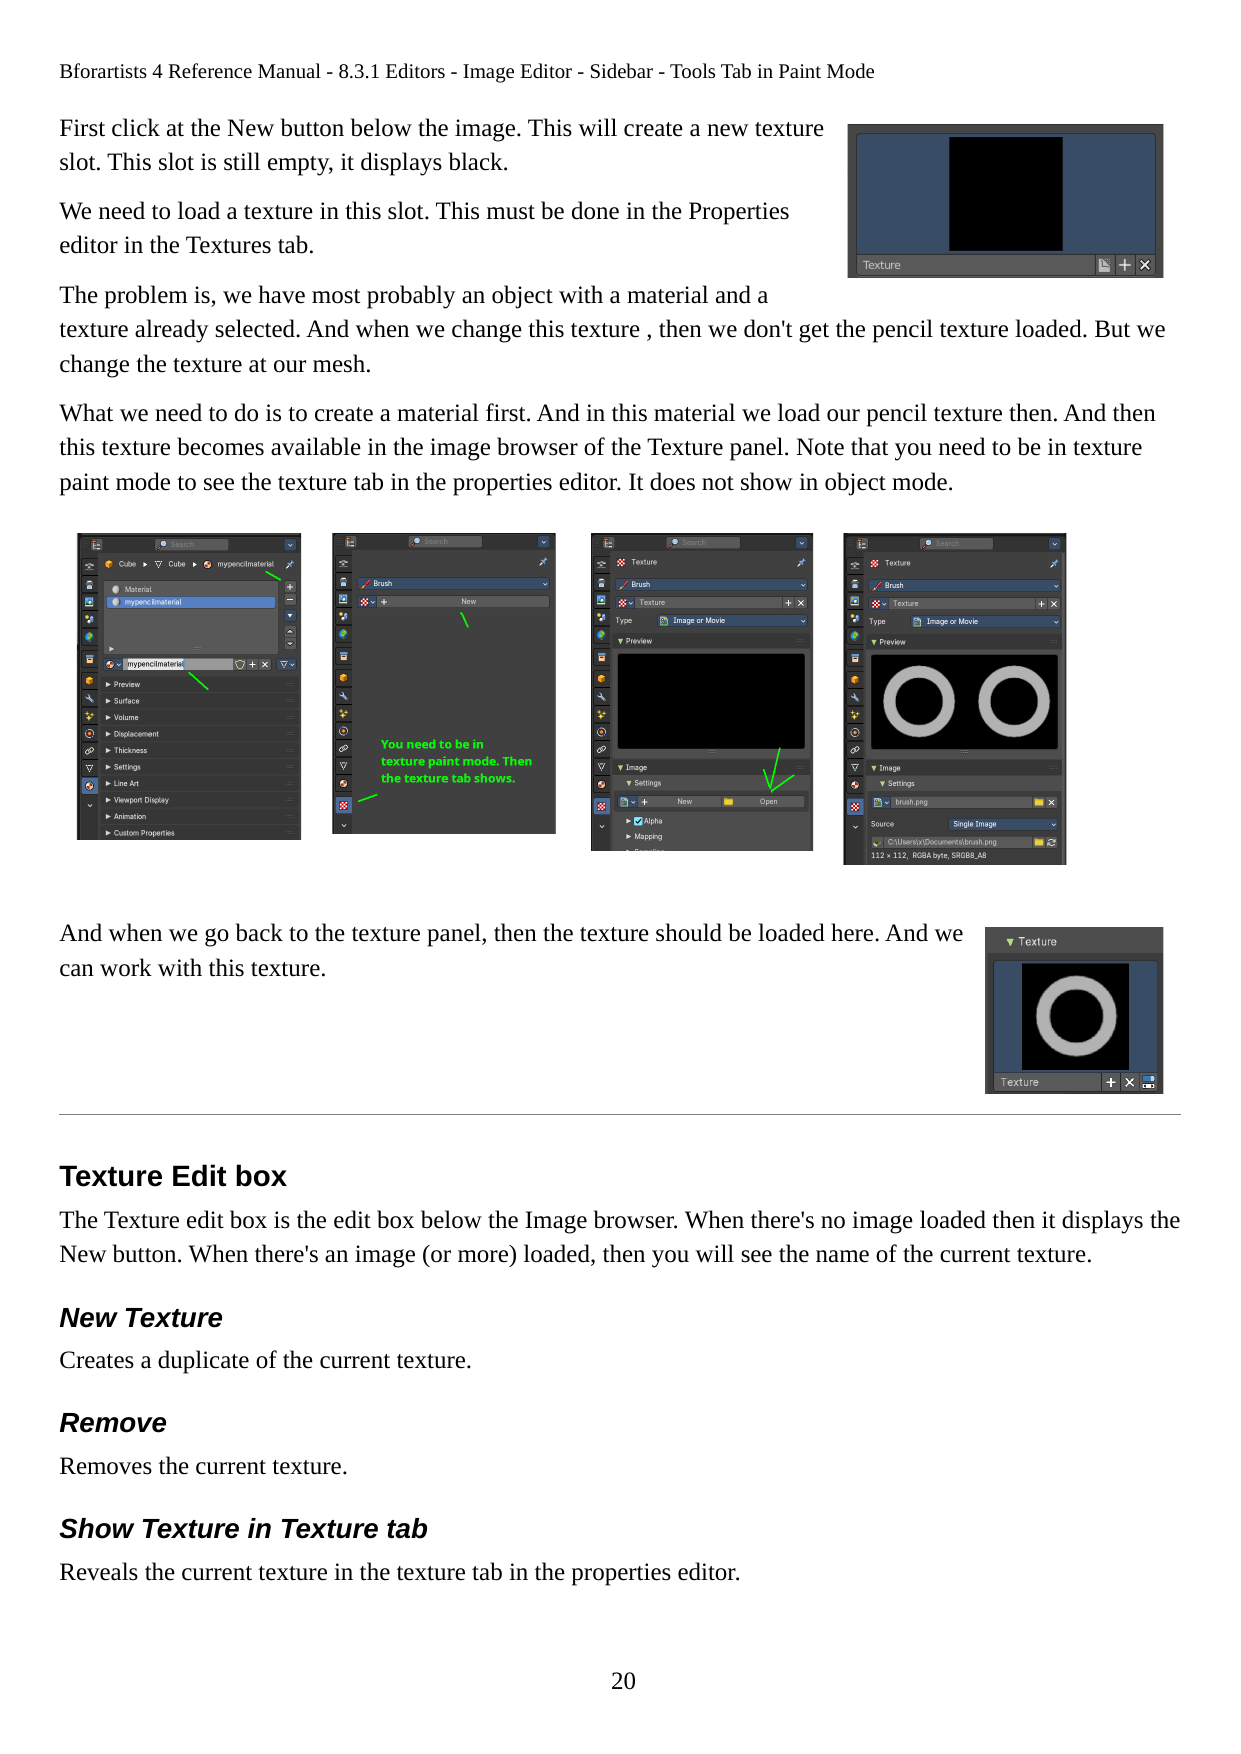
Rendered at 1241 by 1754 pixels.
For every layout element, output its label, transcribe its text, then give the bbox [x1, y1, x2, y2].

picture [591, 533, 814, 851]
text First click at the New button below the image. This will create a new texture slot. This slot is still empty, it displays black. [59, 113, 1181, 176]
text What we need to do is to create a material first. And in this material we load our pencil texture then. And then this texture becomes available in the image browser of the Texture panel. Note that you need to be in texture paint mode to see the texture tab in the properties editor. It does not show in object mode. [59, 398, 1181, 495]
text And when we go back to the texture panel, then the texture should be loaded here. And we can work with this texture. [59, 918, 1181, 981]
text The problem is, we have most probably an object with a material and a texture already selected. And when we change this texture , then we don't get the pencil texture loaded. But we change the texture at our mesh. [59, 280, 1181, 377]
subtitle Texture Edit box [59, 1159, 1181, 1192]
subtitle Remove [59, 1407, 1181, 1439]
subtitle New Texture [59, 1301, 1181, 1333]
text Creates a duplicate of the current texture. [59, 1345, 1181, 1374]
text The Texture edit box is the edit box below the Image browser. When there's no image loaded then it displays the New button. When there's an image (or more) loaded, then you will see the name of the current texture. [59, 1205, 1181, 1268]
picture [76, 533, 302, 840]
picture [847, 124, 1164, 278]
subtitle Show Texture in Texture tab [59, 1513, 1181, 1545]
picture [985, 927, 1164, 1094]
picture [332, 533, 556, 834]
text Removes the current texture. [59, 1451, 1181, 1480]
text We need to load a texture in this slot. This must be done in the Properties editor in the Textures tab. [59, 196, 847, 259]
text Reveals the current texture in the texture tab in the properties editor. [59, 1557, 1181, 1586]
picture [843, 533, 1067, 865]
